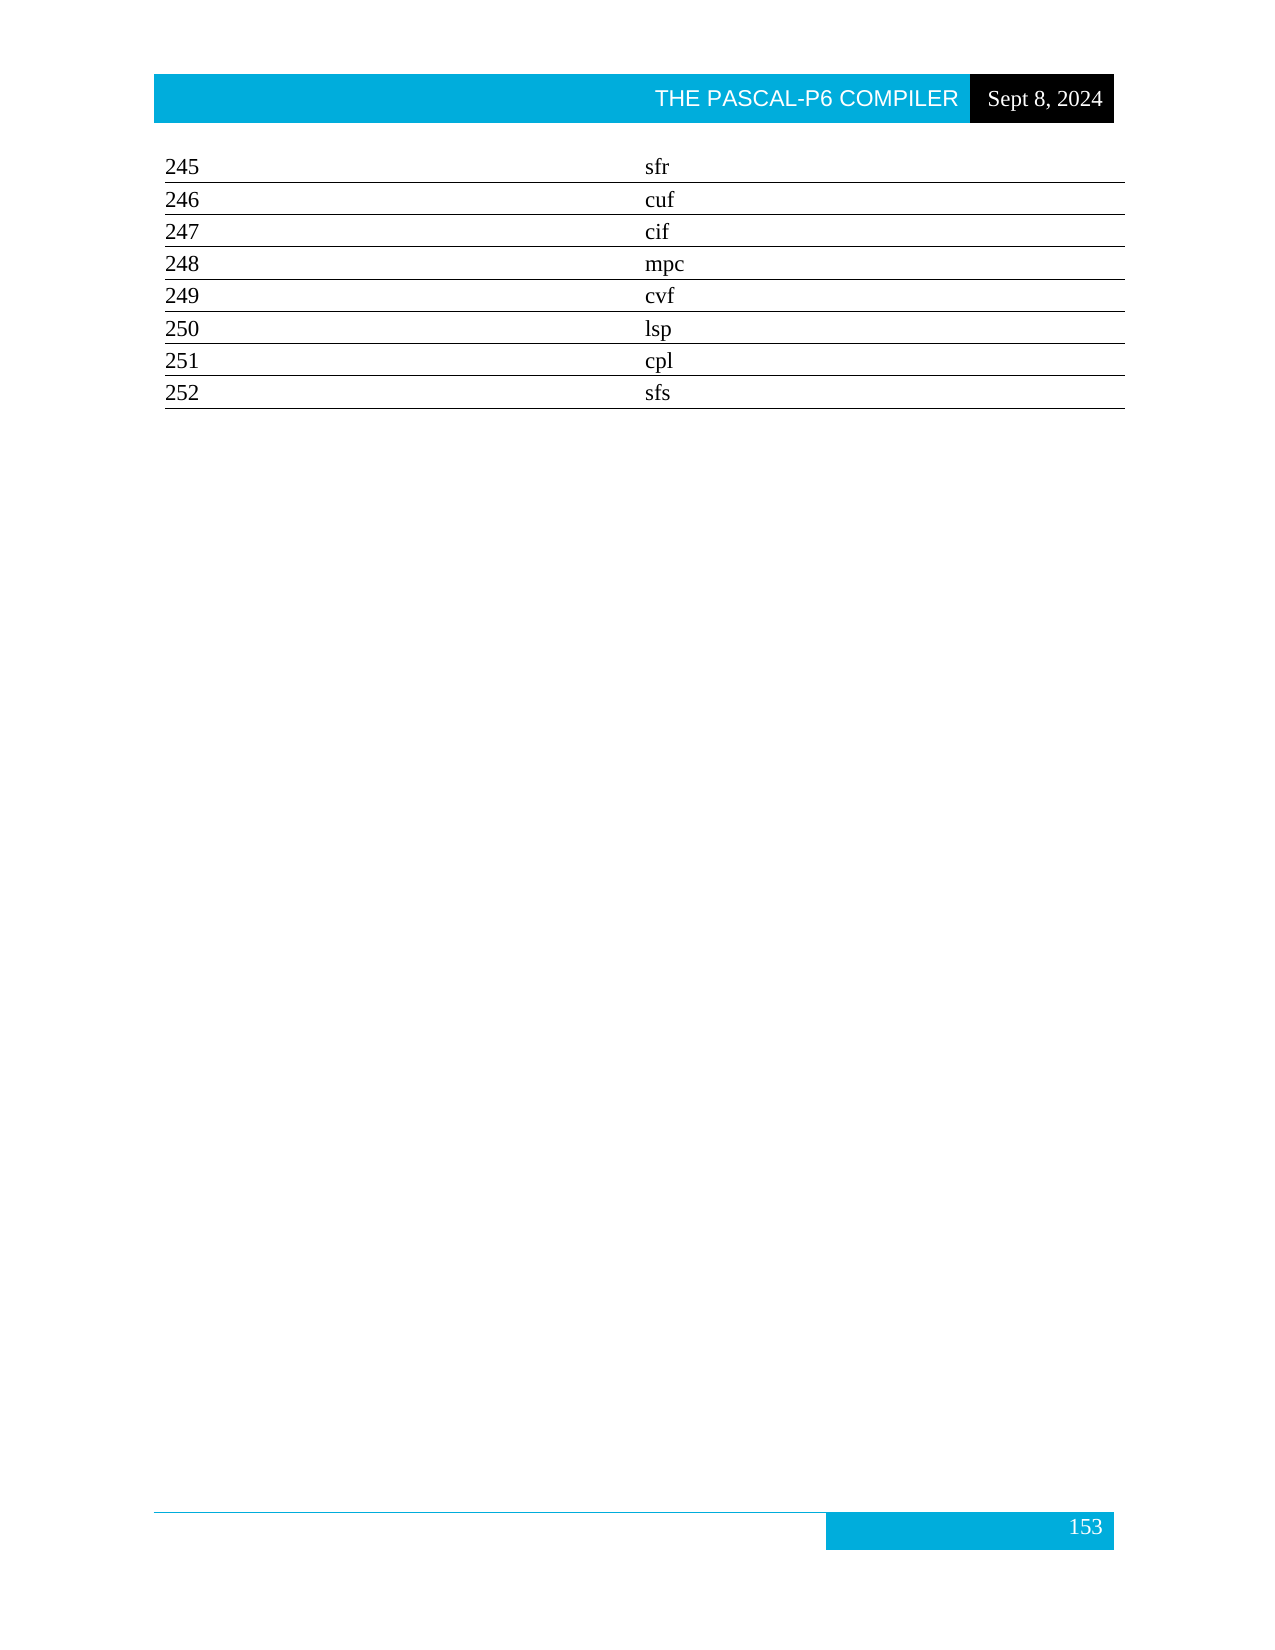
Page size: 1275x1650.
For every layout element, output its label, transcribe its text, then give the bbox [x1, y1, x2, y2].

table_header 247 [165, 215, 645, 246]
table_header lsp [645, 312, 1125, 343]
table_header 249 [165, 280, 645, 311]
table_header cpl [645, 344, 1125, 375]
table_header 250 [165, 312, 645, 343]
table_header cif [645, 215, 1125, 246]
table_cell cuf [645, 183, 1125, 214]
table_header 251 [165, 344, 645, 375]
table_cell 246 [165, 183, 645, 214]
table_header sfs [645, 376, 1125, 408]
table_header 248 [165, 247, 645, 279]
table_header cvf [645, 280, 1125, 311]
table_header 252 [165, 376, 645, 408]
table_header mpc [645, 247, 1125, 279]
table_cell sfr [645, 150, 1125, 182]
table_cell 245 [165, 150, 645, 182]
